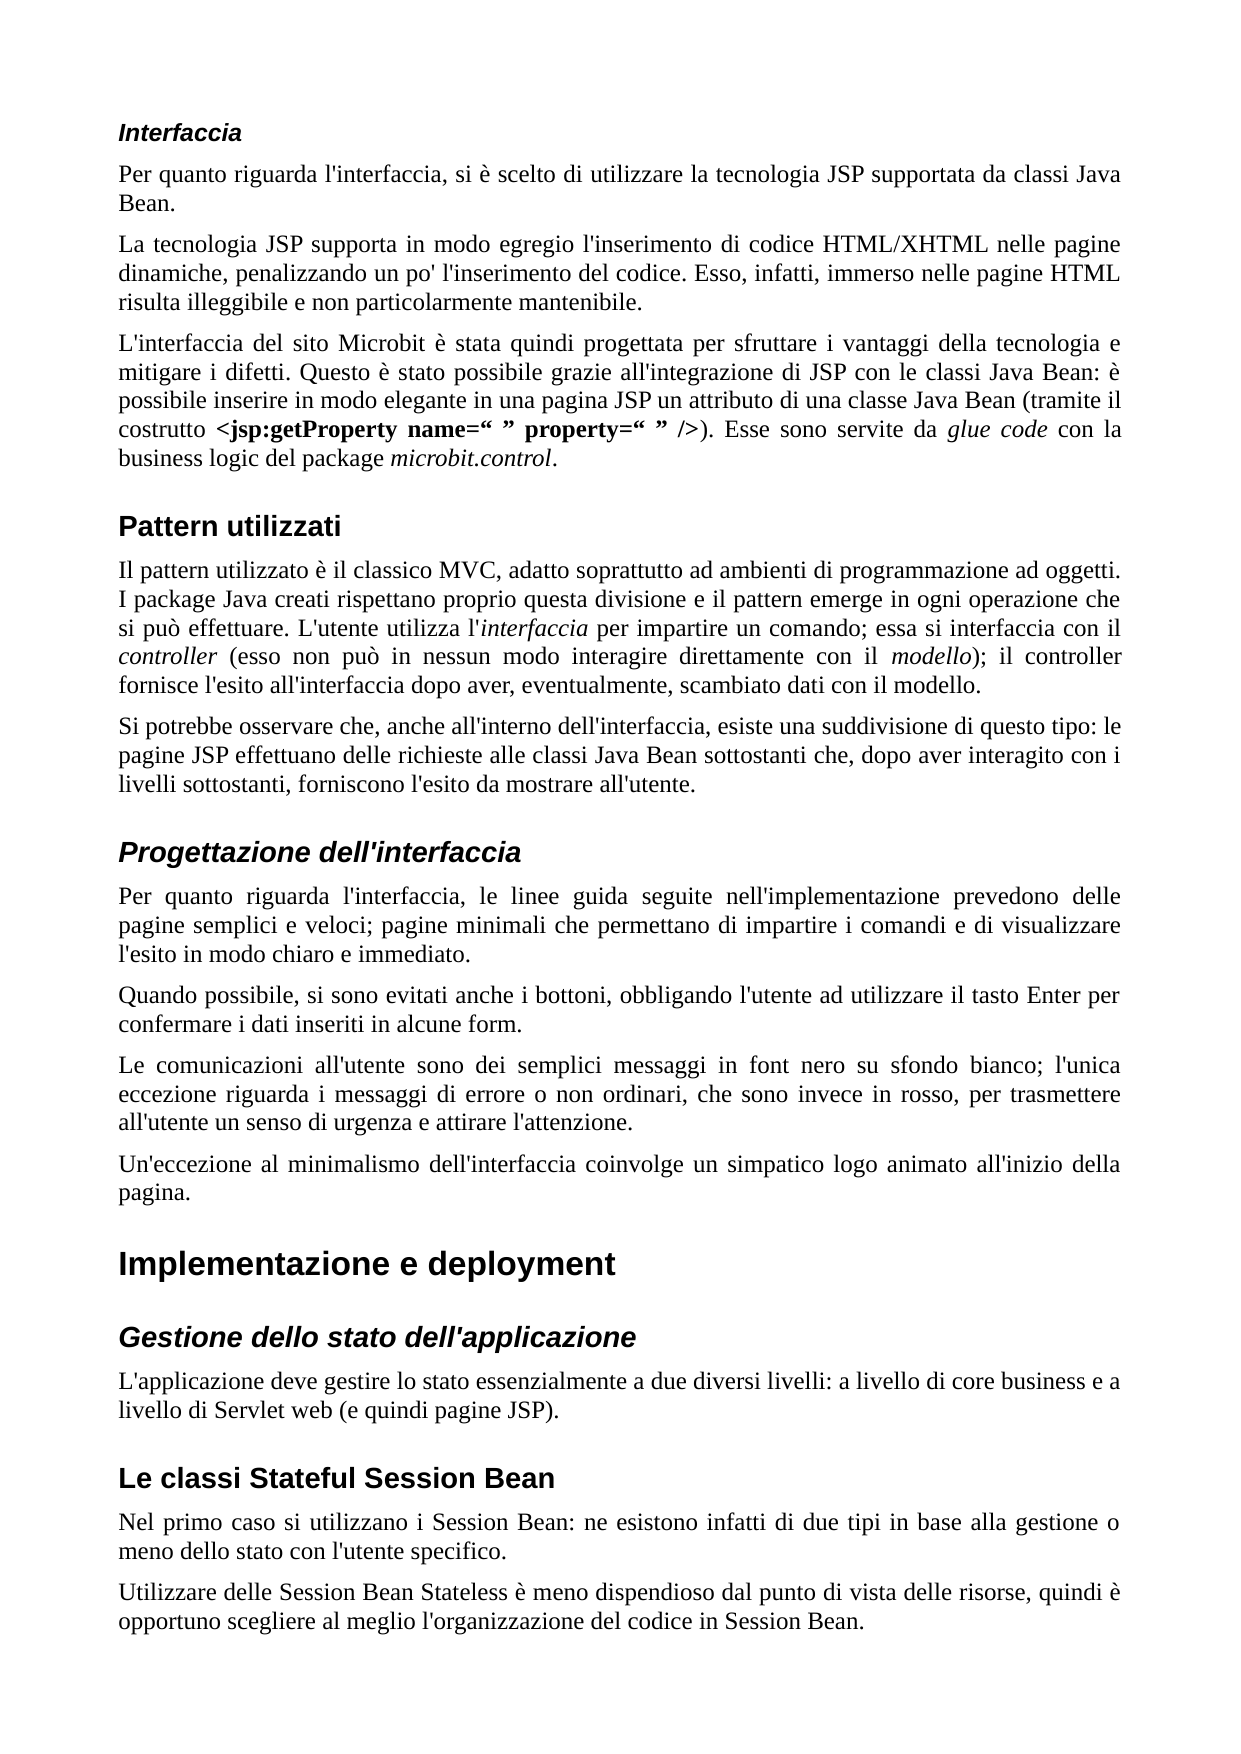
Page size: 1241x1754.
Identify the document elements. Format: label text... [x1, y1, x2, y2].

text La tecnologia JSP supporta in modo egregio l'inserimento di codice HTML/XHTML nelle pagine dinamiche, penalizzando un po' l'inserimento del codice. Esso, infatti, immerso nelle pagine HTML risulta illeggibile e non particolarmente mantenibile. [118, 229, 1122, 315]
subtitle Le classi Stateful Session Bean [118, 1461, 1122, 1494]
text L'interfaccia del sito Microbit è stata quindi progettata per sfruttare i vantaggi della tecnologia e mitigare i difetti. Questo è stato possibile grazie all'integrazione di JSP con le classi Java Bean: è possibile inserire in modo elegante in una pagina JSP un attributo di una classe Java Bean (tramite il costrutto <jsp:getProperty name=“ ” property=“ ” />). Esse sono servite da glue code con la business logic del package microbit.control. [118, 328, 1122, 472]
subtitle Pattern utilizzati [118, 509, 1122, 543]
subtitle Progettazione dell'interfaccia [118, 835, 1122, 869]
text Utilizzare delle Session Bean Stateless è meno dispendioso dal punto di vista delle risorse, quindi è opportuno scegliere al meglio l'organizzazione del codice in Session Bean. [118, 1577, 1122, 1634]
text Nel primo caso si utilizzano i Session Bean: ne esistono infatti di due tipi in base alla gestione o meno dello stato con l'utente specifico. [118, 1507, 1122, 1564]
text Si potrebbe osservare che, anche all'interno dell'interfaccia, esiste una suddivisione di questo tipo: le pagine JSP effettuano delle richieste alle classi Java Bean sottostanti che, dopo aver interagito con i livelli sottostanti, forniscono l'esito da mostrare all'utente. [118, 711, 1122, 798]
text Per quanto riguarda l'interfaccia, si è scelto di utilizzare la tecnologia JSP supportata da classi Java Bean. [118, 159, 1122, 217]
subtitle Gestione dello stato dell'applicazione [118, 1320, 1122, 1353]
text Un'eccezione al minimalismo dell'interfaccia coinvolge un simpatico logo animato all'inizio della pagina. [118, 1149, 1122, 1206]
text Il pattern utilizzato è il classico MVC, adatto soprattutto ad ambienti di programmazione ad oggetti. I package Java creati rispettano proprio questa divisione e il pattern emerge in ogni operazione che si può effettuare. L'utente utilizza l'interfaccia per impartire un comando; essa si interfaccia con il controller (esso non può in nessun modo interagire direttamente con il modello); il controller fornisce l'esito all'interfaccia dopo aver, eventualmente, scambiato dati con il modello. [118, 555, 1122, 699]
subtitle Interfaccia [118, 118, 1122, 147]
subtitle Implementazione e deployment [118, 1244, 1122, 1282]
text Per quanto riguarda l'interfaccia, le linee guida seguite nell'implementazione prevedono delle pagine semplici e veloci; pagine minimali che permettano di impartire i comandi e di visualizzare l'esito in modo chiaro e immediato. [118, 881, 1122, 967]
text Le comunicazioni all'utente sono dei semplici messaggi in font nero su sfondo bianco; l'unica eccezione riguarda i messaggi di errore o non ordinari, che sono invece in rosso, per trasmettere all'utente un senso di urgenza e attirare l'attenzione. [118, 1050, 1122, 1136]
text Quando possibile, si sono evitati anche i bottoni, obbligando l'utente ad utilizzare il tasto Enter per confermare i dati inseriti in alcune form. [118, 980, 1122, 1037]
text L'applicazione deve gestire lo stato essenzialmente a due diversi livelli: a livello di core business e a livello di Servlet web (e quindi pagine JSP). [118, 1366, 1122, 1423]
